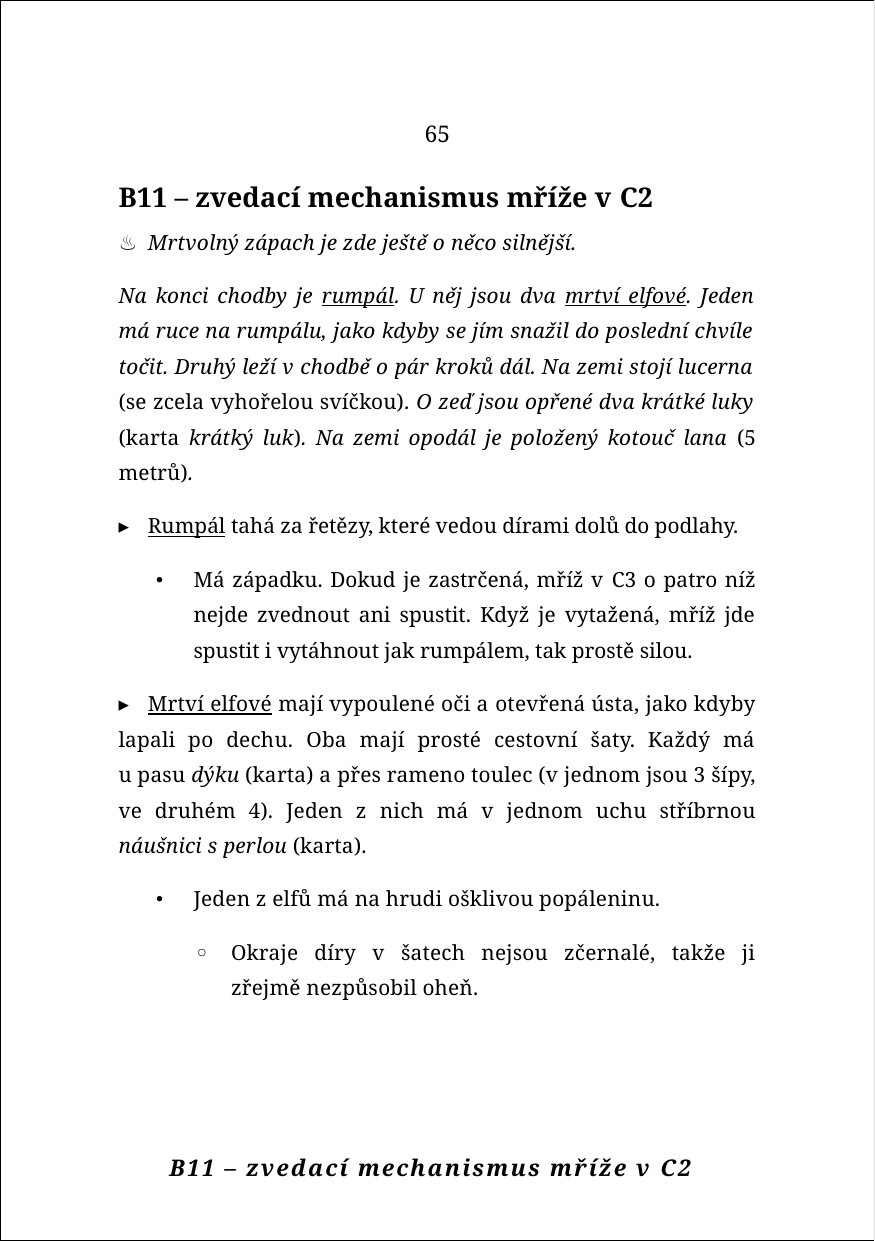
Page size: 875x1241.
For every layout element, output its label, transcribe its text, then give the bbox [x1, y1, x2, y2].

text Na konci chodby je rumpál. U⁠ něj jsou dva mrtví elfové. Jeden má ruce na rumpálu, jako kdyby se jím snažil do poslední chvíle točit. Druhý leží v⁠ chodbě o⁠ pár kroků dál. Na zemi stojí lucerna (se zcela vyhořelou svíčkou). O⁠ zeď jsou opřené dva krátké luky (karta krátký luk). Na zemi opodál je položený kotouč lana (5 metrů). [118, 281, 756, 487]
text ♨ Mrtvolný zápach je zde ještě o⁠ něco silnější. [118, 228, 756, 256]
subtitle B11 – zvedací mechanismus mříže v⁠ C2 [118, 179, 756, 216]
text ▸ Rumpál tahá za řetězy, které vedou dírami dolů do podlahy. [118, 512, 756, 540]
list Jeden z⁠ elfů má na hrudi ošklivou popáleninu. [156, 884, 756, 913]
list Okraje díry v⁠ šatech nejsou zčernalé, takže ji zřejmě nezpůsobil oheň. [193, 938, 756, 1002]
list Má západku. Dokud je zastrčená, mříž v⁠ C3 o⁠ patro níž nejde zvednout ani spustit. Když je vytažená, mříž jde spustit i⁠ vytáhnout jak rumpálem, tak prostě silou. [156, 565, 756, 664]
text ▸ Mrtví elfové mají vypoulené oči a⁠ otevřená ústa, jako kdyby lapali po dechu. Oba mají prosté cestovní šaty. Každý má u⁠ pasu dýku (karta) a⁠ přes rameno toulec (v⁠ jednom jsou 3 šípy, ve druhém 4). Jeden z⁠ nich má v⁠ jednom uchu stříbrnou náušnici s⁠ perlou (karta). [118, 689, 756, 860]
